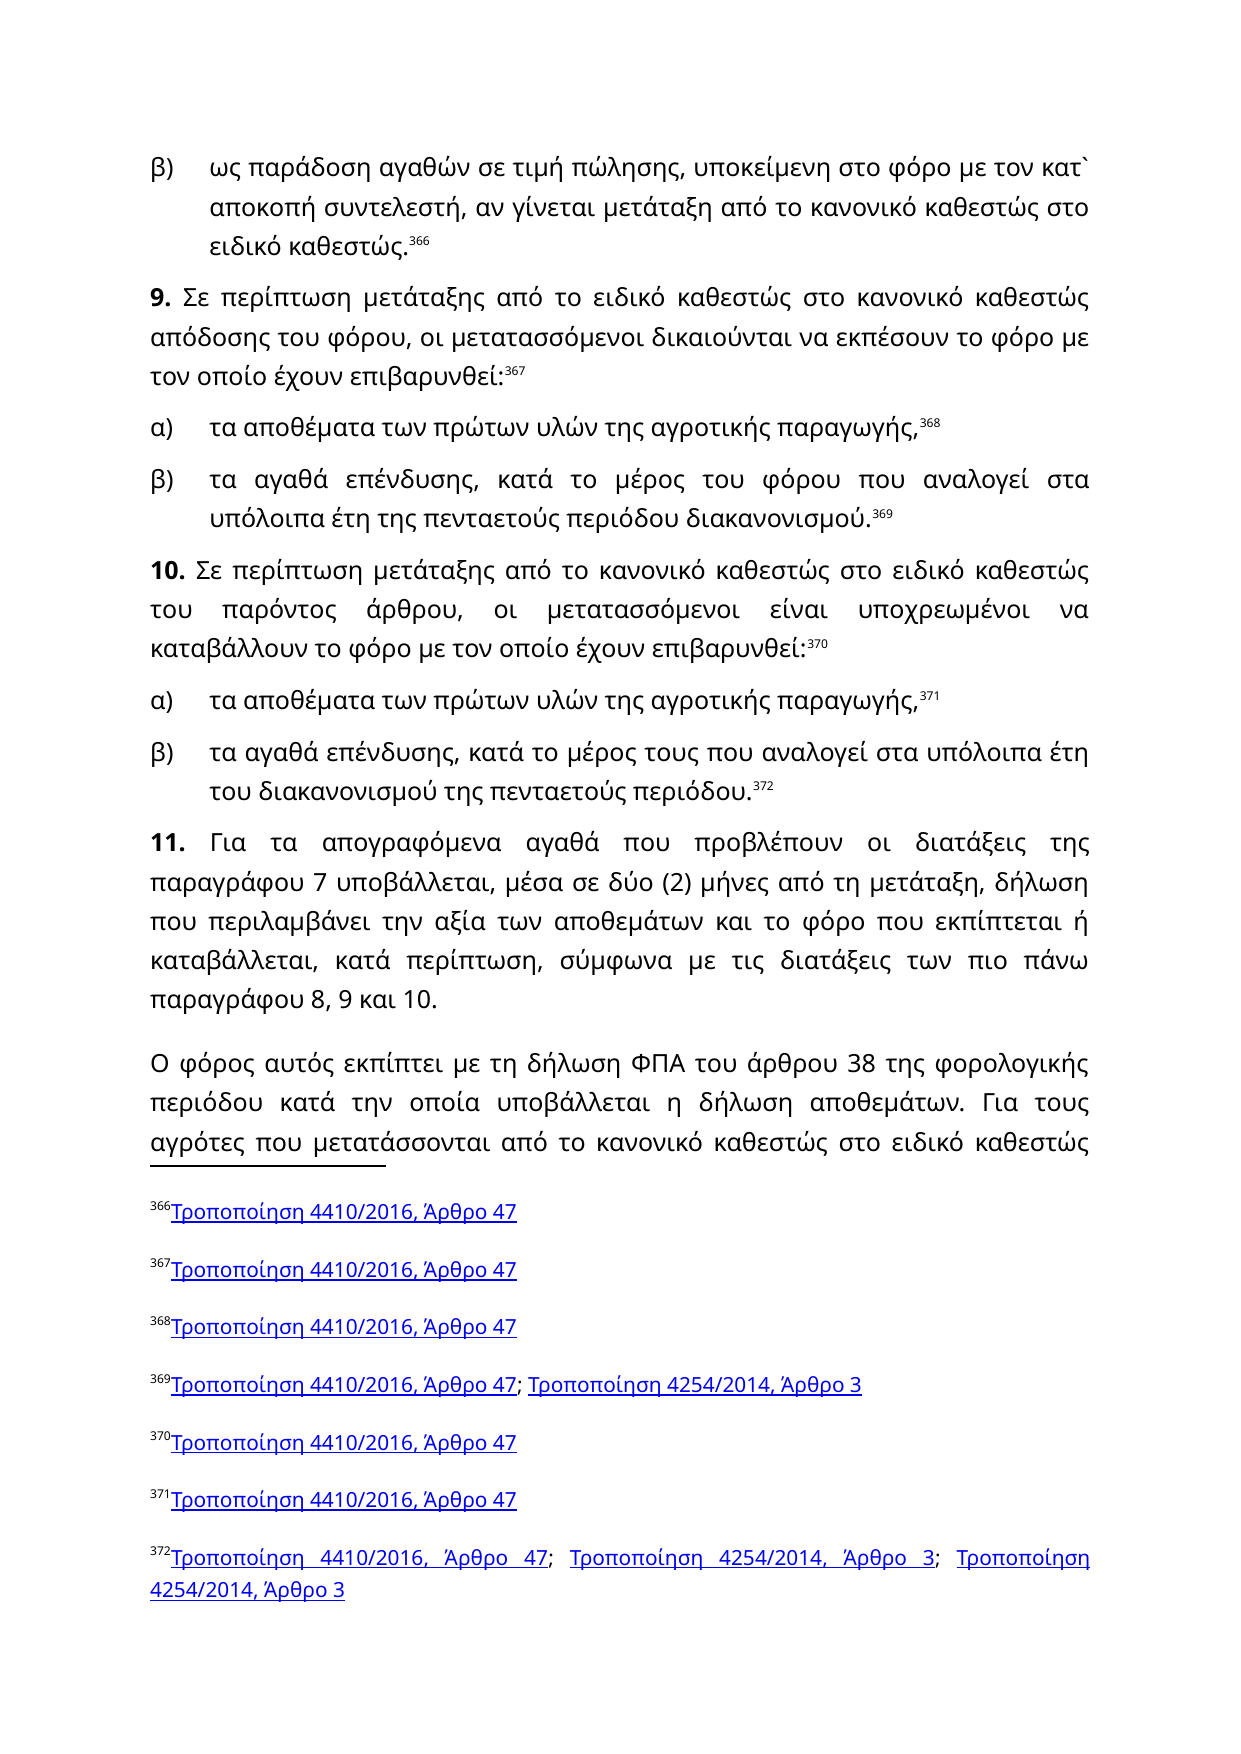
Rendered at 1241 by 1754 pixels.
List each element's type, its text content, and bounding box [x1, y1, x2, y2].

text Ο φόρος αυτός εκπίπτει με τη δήλωση ΦΠΑ του άρθρου 38 της φορολογικής περιόδου κατά την οποία υποβάλλεται η δήλωση αποθεμάτων. Για τους αγρότες που μετατάσσονται από το κανονικό καθεστώς στο ειδικό καθεστώς [150, 1046, 1090, 1158]
text 9. Σε περίπτωση μετάταξης από το ειδικό καθεστώς στο κανονικό καθεστώς απόδοσης του φόρου, οι μετατασσόμενοι δικαιούνται να εκπέσουν το φόρο με τον οποίο έχουν επιβαρυνθεί: [150, 280, 1090, 392]
text 10. Σε περίπτωση μετάταξης από το κανονικό καθεστώς στο ειδικό καθεστώς του παρόντος άρθρου, οι μετατασσόμενοι είναι υποχρεωμένοι να καταβάλλουν το φόρο με τον οποίο έχουν επιβαρυνθεί: [150, 552, 1090, 665]
list β) ως παράδοση αγαθών σε τιμή πώλησης, υποκείμενη στο φόρο με τον κατ` αποκοπή συντελεστή, αν γίνεται μετάταξη από το κανονικό καθεστώς στο ειδικό καθεστώς. [150, 150, 1090, 262]
text Τροποποίηση 4410/2016, Άρθρο 47 [150, 1428, 1090, 1456]
list α) τα αποθέματα των πρώτων υλών της αγροτικής παραγωγής, [150, 410, 1090, 444]
text Τροποποίηση 4410/2016, Άρθρο 47; Τροποποίηση 4254/2014, Άρθρο 3; Τροποποίηση 4254/2014, Άρθρο 3 [150, 1543, 1090, 1604]
list β) τα αγαθά επένδυσης, κατά το μέρος του φόρου που αναλογεί στα υπόλοιπα έτη της πενταετούς περιόδου διακανονισμού. [150, 462, 1090, 535]
text 11. Για τα απογραφόμενα αγαθά που προβλέπουν οι διατάξεις της παραγράφου 7 υποβάλλεται, μέσα σε δύο (2) μήνες από τη μετάταξη, δήλωση που περιλαμβάνει την αξία των αποθεμάτων και το φόρο που εκπίπτεται ή καταβάλλεται, κατά περίπτωση, σύμφωνα με τις διατάξεις των πιο πάνω παραγράφου 8, 9 και 10. [150, 825, 1090, 1016]
list α) τα αποθέματα των πρώτων υλών της αγροτικής παραγωγής, [150, 682, 1090, 717]
text Τροποποίηση 4410/2016, Άρθρο 47 [150, 1255, 1090, 1283]
text Τροποποίηση 4410/2016, Άρθρο 47; Τροποποίηση 4254/2014, Άρθρο 3 [150, 1370, 1090, 1398]
text Τροποποίηση 4410/2016, Άρθρο 47 [150, 1485, 1090, 1514]
text Τροποποίηση 4410/2016, Άρθρο 47 [150, 1312, 1090, 1341]
text Τροποποίηση 4410/2016, Άρθρο 47 [150, 1197, 1090, 1226]
list β) τα αγαθά επένδυσης, κατά το μέρος τους που αναλογεί στα υπόλοιπα έτη του διακανονισμού της πενταετούς περιόδου. [150, 734, 1090, 807]
